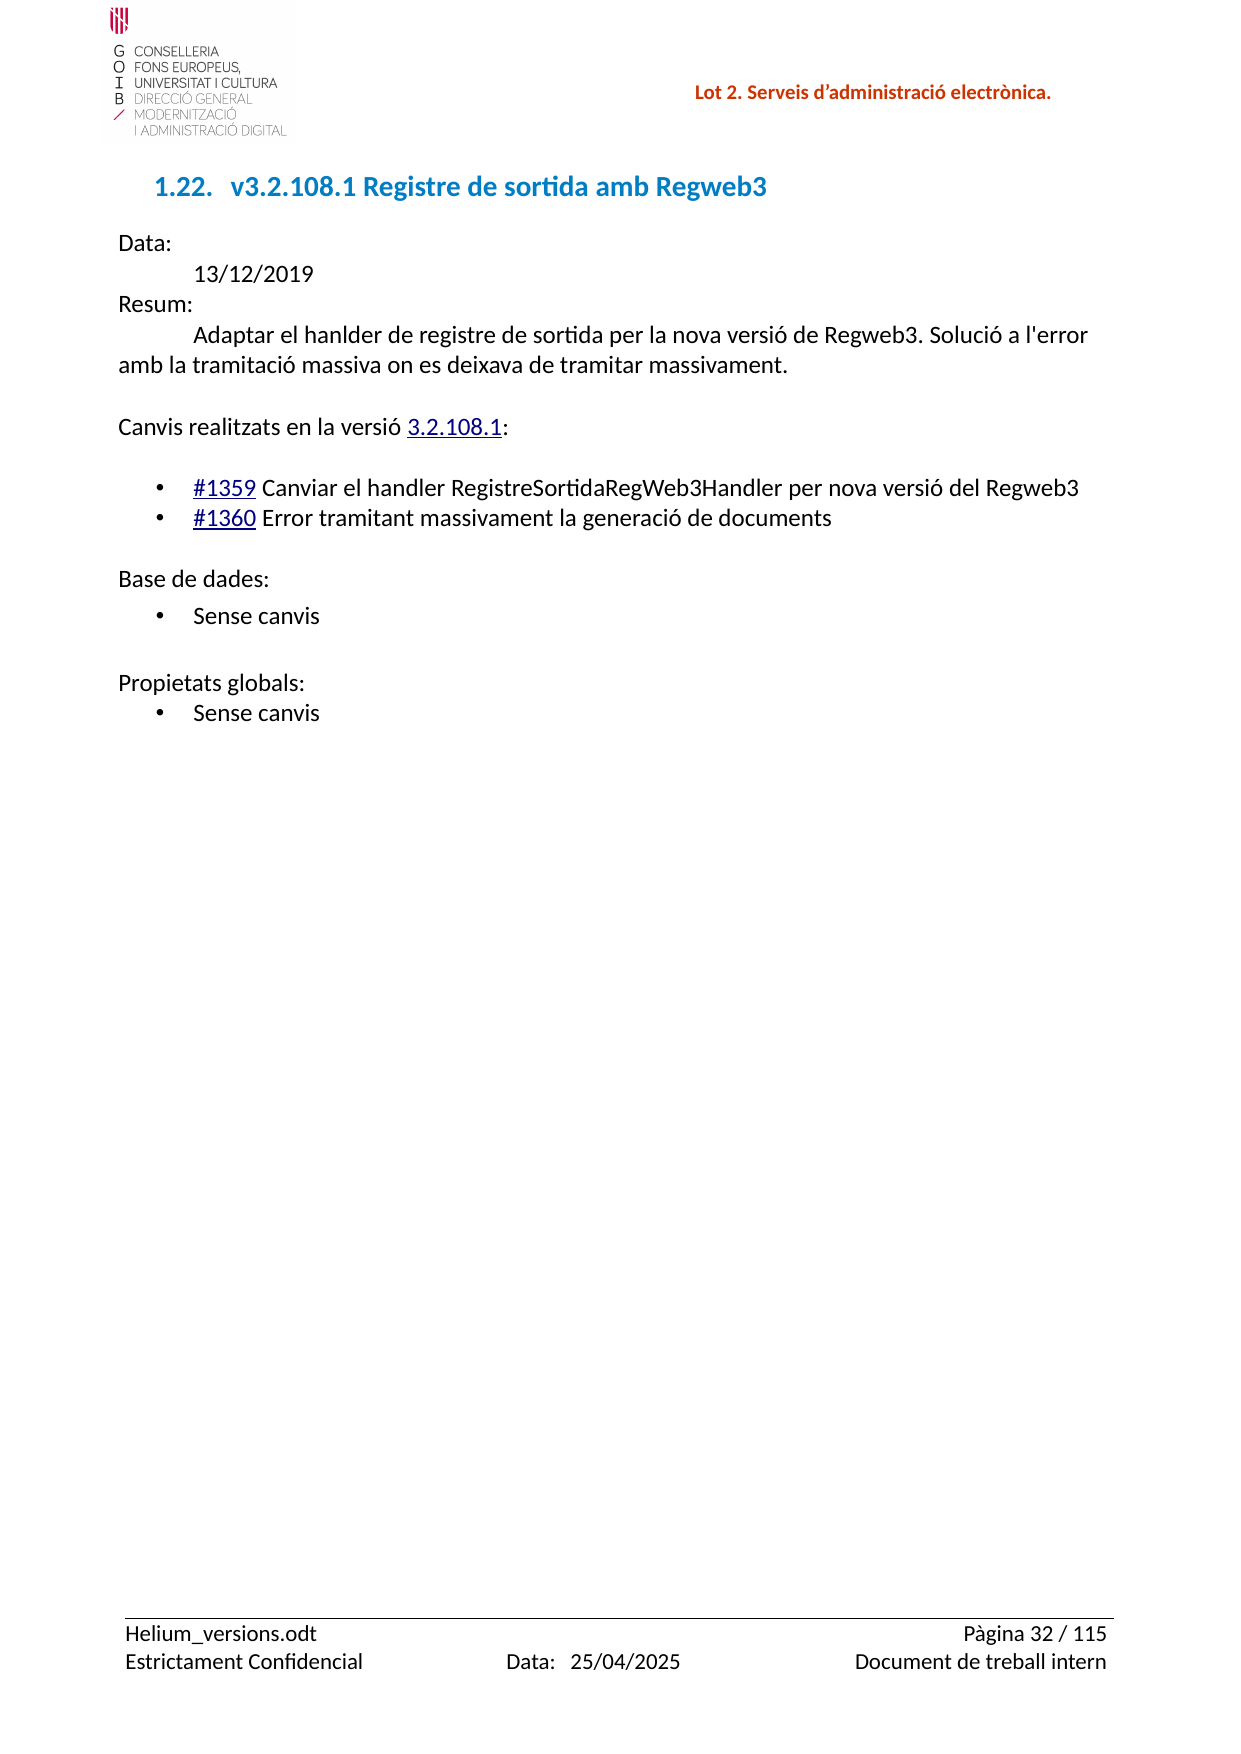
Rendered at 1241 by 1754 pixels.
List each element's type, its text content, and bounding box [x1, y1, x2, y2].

text Base de dades: [118, 563, 1122, 594]
text Resum: [118, 289, 1122, 319]
subtitle v3.2.108.1 Registre de sortida amb Regweb3 [153, 168, 1122, 204]
text Canvis realitzats en la versió 3.2.108.1: [118, 411, 1122, 441]
list Sense canvis [156, 600, 1122, 630]
text Data: [118, 228, 1122, 258]
picture [100, 0, 297, 144]
text Adaptar el hanlder de registre de sortida per la nova versió de Regweb3. Solució a l'error amb la tramitació massiva on es deixava de tramitar massivament. [118, 319, 1122, 380]
text 13/12/2019 [118, 258, 1122, 289]
list #1360 Error tramitant massivament la generació de documents [156, 502, 1122, 533]
list #1359 Canviar el handler RegistreSortidaRegWeb3Handler per nova versió del Regweb3 [156, 472, 1122, 502]
text Propietats globals: [118, 667, 1122, 697]
list Sense canvis [156, 697, 1122, 728]
